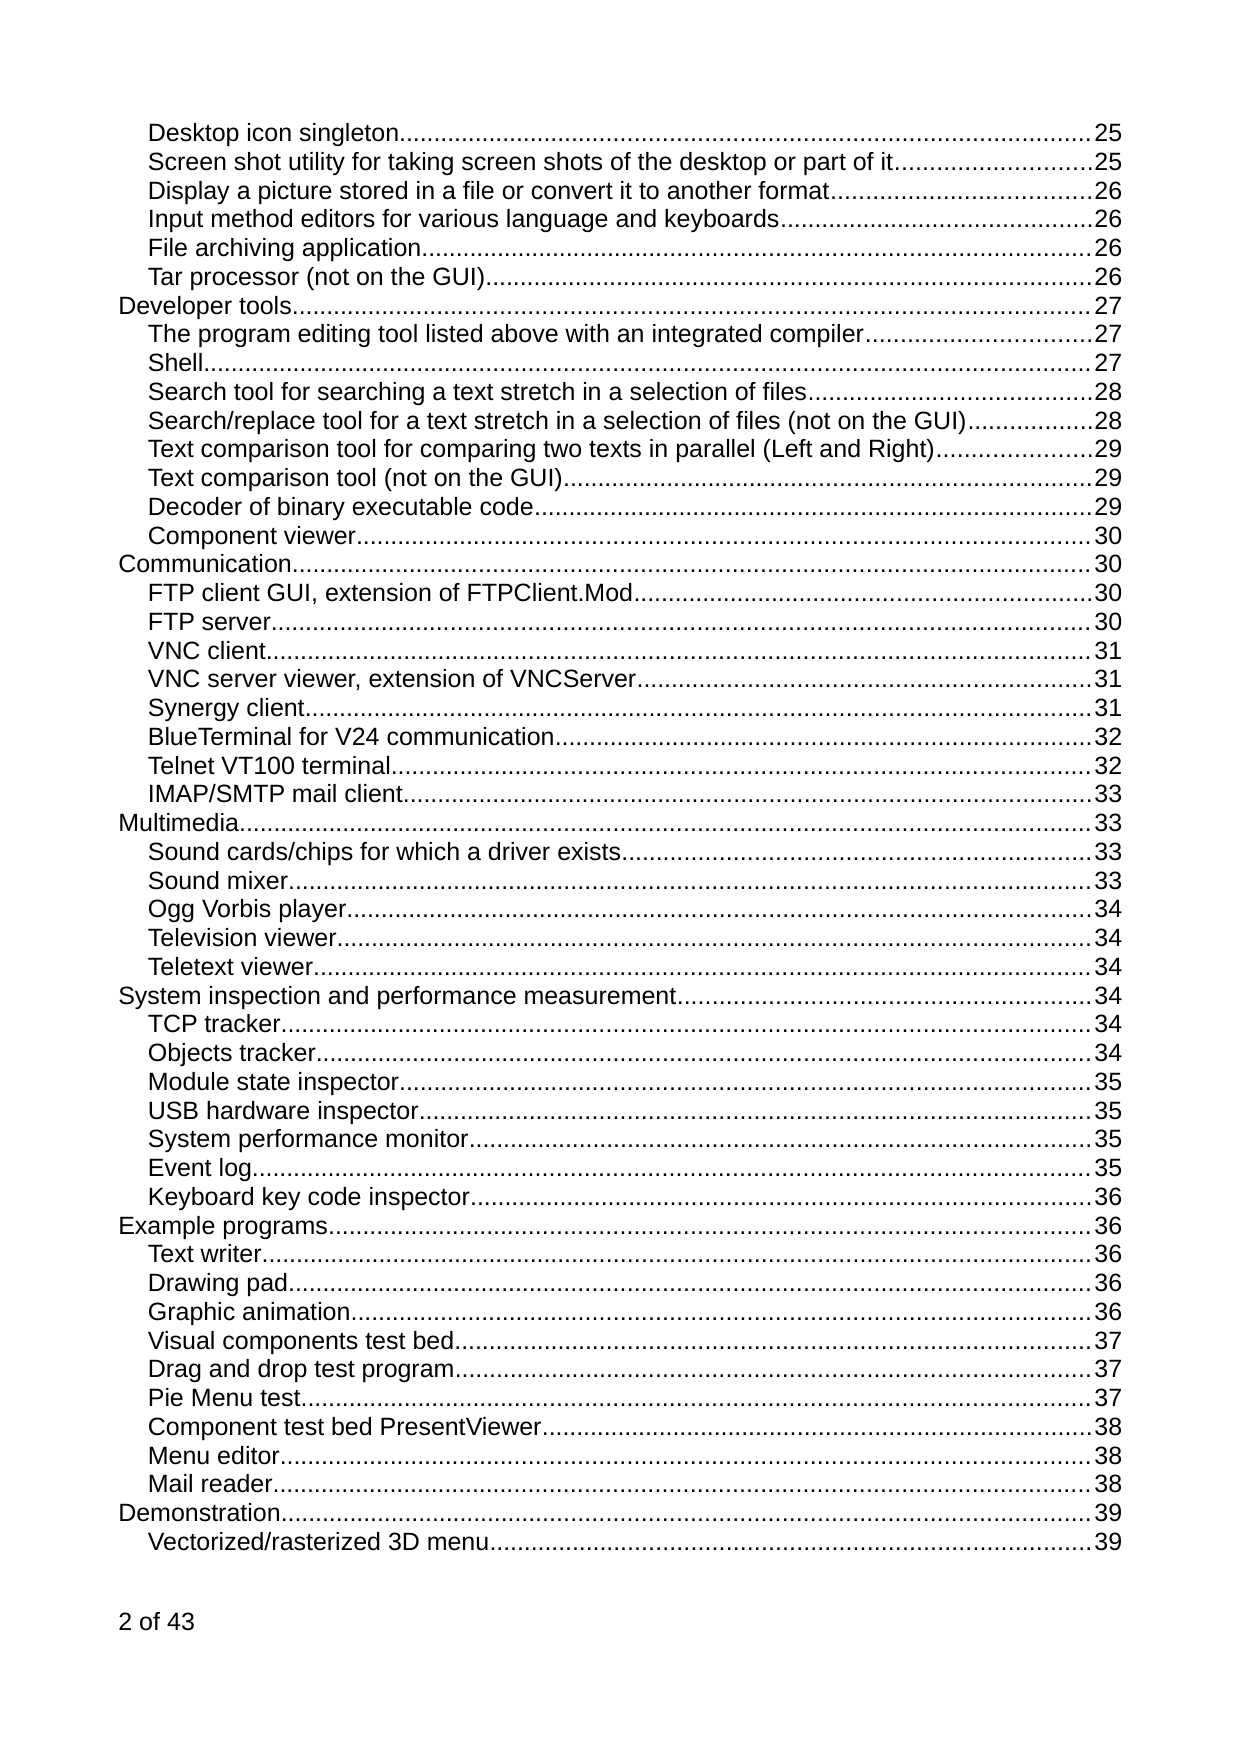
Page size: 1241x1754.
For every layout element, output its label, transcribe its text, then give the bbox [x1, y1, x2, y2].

text Tar processor (not on the GUI) 26 [148, 262, 1122, 291]
text FTP server 30 [148, 607, 1122, 636]
text Component viewer 30 [148, 521, 1122, 549]
text Sound mixer 33 [148, 866, 1122, 894]
text VNC server viewer, extension of VNCServer 31 [148, 664, 1122, 693]
text Developer tools 27 [118, 291, 1122, 319]
text Input method editors for various language and keyboards 26 [148, 204, 1122, 233]
text System inspection and performance measurement 34 [118, 981, 1122, 1009]
text Search tool for searching a text stretch in a selection of files 28 [148, 377, 1122, 406]
text Sound cards/chips for which a driver exists 33 [148, 837, 1122, 866]
text File archiving application 26 [148, 233, 1122, 262]
text Search/replace tool for a text stretch in a selection of files (not on the GUI) 28 [148, 406, 1122, 434]
text Communication 30 [118, 549, 1122, 578]
text Objects tracker 34 [148, 1038, 1122, 1067]
text Vectorized/rasterized 3D menu 39 [148, 1527, 1122, 1556]
text Drag and drop test program 37 [148, 1354, 1122, 1383]
text Teletext viewer 34 [148, 952, 1122, 981]
text Display a picture stored in a file or convert it to another format 26 [148, 176, 1122, 204]
text Decoder of binary executable code 29 [148, 492, 1122, 521]
text Visual components test bed 37 [148, 1326, 1122, 1354]
text FTP client GUI, extension of FTPClient.Mod 30 [148, 578, 1122, 607]
text Desktop icon singleton 25 [148, 118, 1122, 147]
text Drawing pad 36 [148, 1268, 1122, 1297]
text Screen shot utility for taking screen shots of the desktop or part of it 25 [148, 147, 1122, 176]
text Ogg Vorbis player 34 [148, 894, 1122, 923]
text Text comparison tool (not on the GUI) 29 [148, 463, 1122, 492]
text Telnet VT100 terminal 32 [148, 751, 1122, 779]
text Synergy client 31 [148, 693, 1122, 722]
text BlueTerminal for V24 communication 32 [148, 722, 1122, 751]
text Component test bed PresentViewer 38 [148, 1412, 1122, 1441]
text Text comparison tool for comparing two texts in parallel (Left and Right) 29 [148, 434, 1122, 463]
text Shell 27 [148, 348, 1122, 377]
text Keyboard key code inspector 36 [148, 1182, 1122, 1211]
text Mail reader 38 [148, 1469, 1122, 1498]
text Television viewer 34 [148, 923, 1122, 952]
text Menu editor 38 [148, 1441, 1122, 1469]
text Multimedia 33 [118, 808, 1122, 837]
text Module state inspector 35 [148, 1067, 1122, 1096]
text TCP tracker 34 [148, 1009, 1122, 1038]
text Graphic animation 36 [148, 1297, 1122, 1326]
text VNC client 31 [148, 636, 1122, 664]
text USB hardware inspector 35 [148, 1096, 1122, 1124]
text The program editing tool listed above with an integrated compiler 27 [148, 319, 1122, 348]
text Example programs 36 [118, 1211, 1122, 1239]
text IMAP/SMTP mail client 33 [148, 779, 1122, 808]
text Demonstration 39 [118, 1498, 1122, 1527]
text Text writer 36 [148, 1239, 1122, 1268]
text Event log 35 [148, 1153, 1122, 1182]
text Pie Menu test 37 [148, 1383, 1122, 1412]
text System performance monitor 35 [148, 1124, 1122, 1153]
